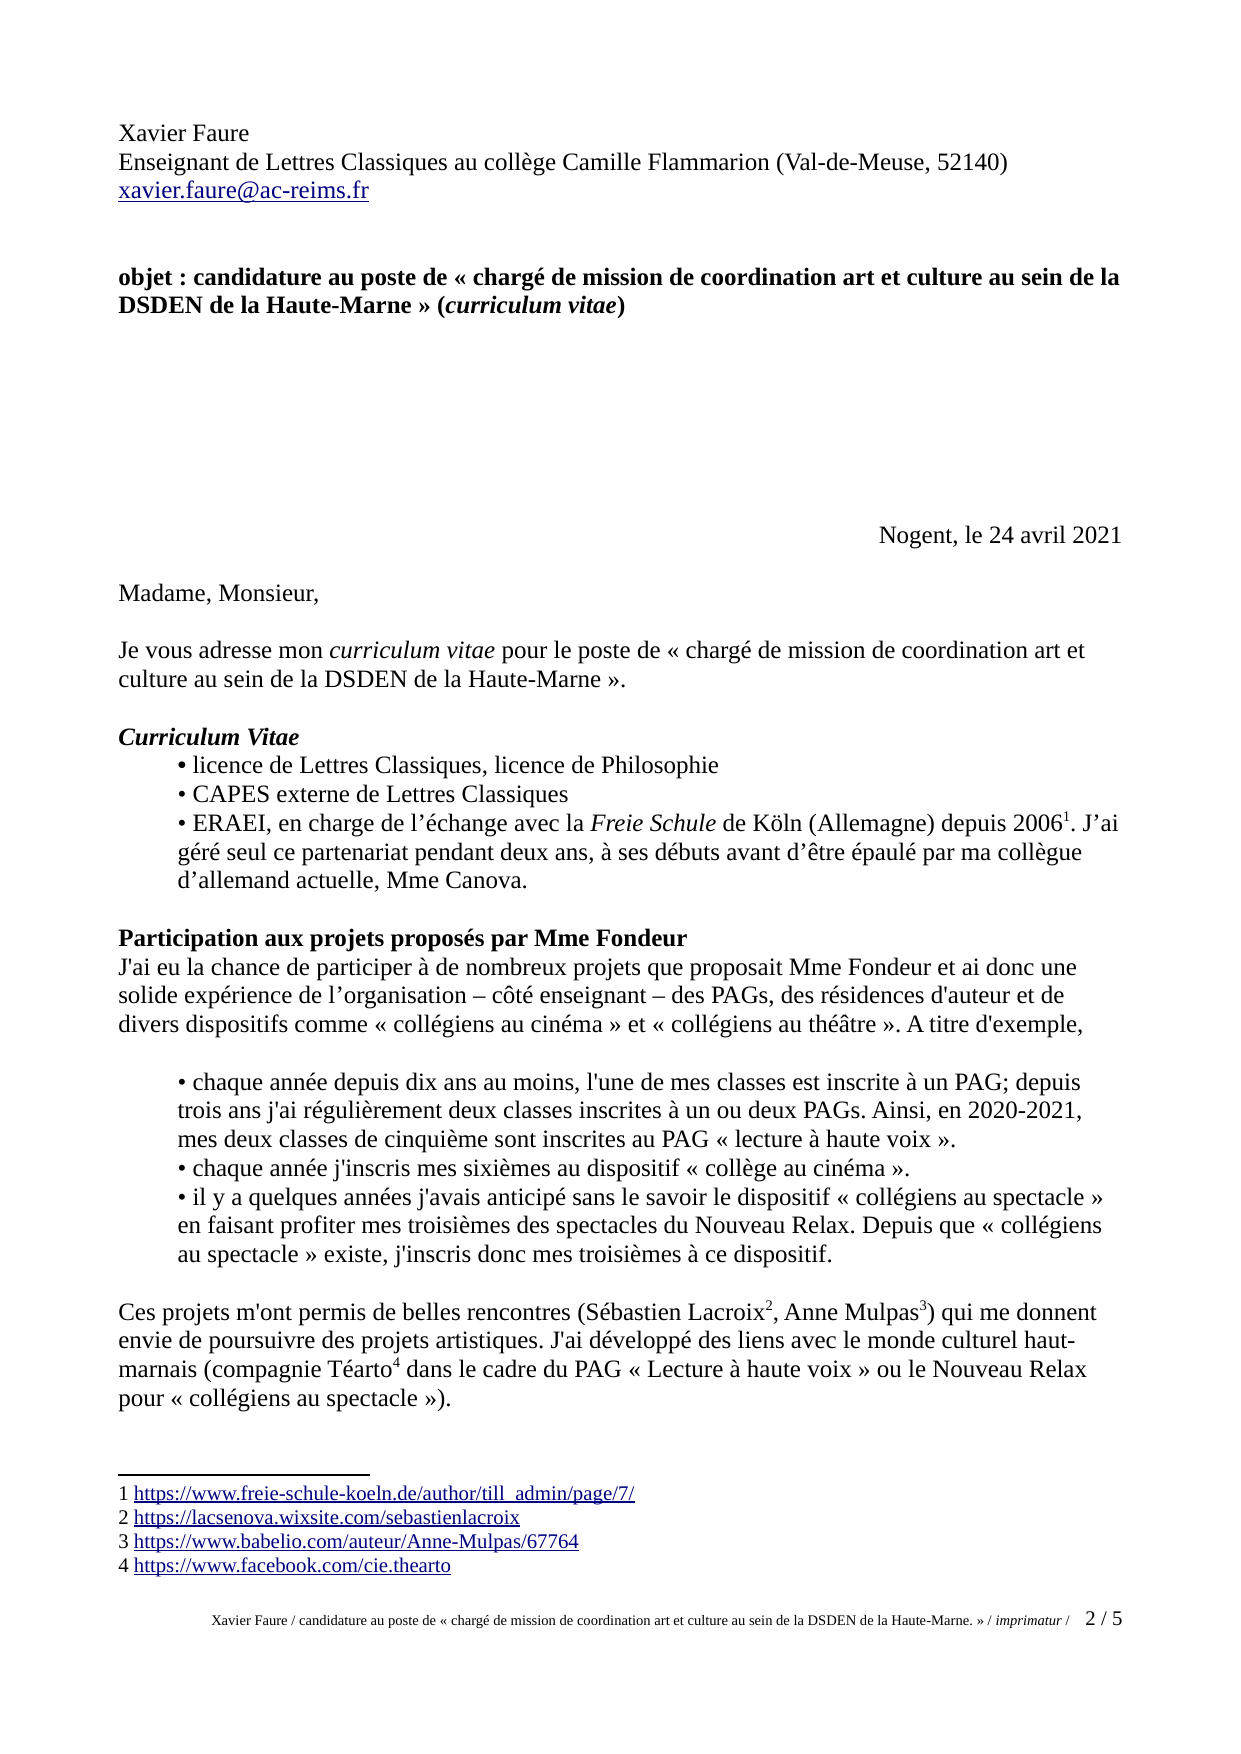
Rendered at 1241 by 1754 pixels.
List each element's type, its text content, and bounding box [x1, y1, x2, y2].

text https://www.freie-schule-koeln.de/author/till_admin/page/7/ [118, 1481, 1122, 1505]
text Curriculum Vitae [118, 722, 1122, 751]
text Ces projets m'ont permis de belles rencontres (Sébastien Lacroix, Anne Mulpas) qui me donnent envie de poursuivre des projets artistiques. J'ai développé des liens avec le monde culturel haut-marnais (compagnie Téarto dans le cadre du PAG « Lecture à haute voix » ou le Nouveau Relax pour « collégiens au spectacle »). [118, 1297, 1122, 1412]
text Enseignant de Lettres Classiques au collège Camille Flammarion (Val-de-Meuse, 52140) [118, 147, 1122, 176]
text Xavier Faure [118, 118, 1122, 147]
text • ERAEI, en charge de l’échange avec la Freie Schule de Köln (Allemagne) depuis 2006. J’ai géré seul ce partenariat pendant deux ans, à ses débuts avant d’être épaulé par ma collègue d’allemand actuelle, Mme Canova. [177, 808, 1122, 894]
text xavier.faure@ac-reims.fr [118, 176, 1122, 204]
text • chaque année depuis dix ans au moins, l'une de mes classes est inscrite à un PAG; depuis trois ans j'ai régulièrement deux classes inscrites à un ou deux PAGs. Ainsi, en 2020-2021, mes deux classes de cinquième sont inscrites au PAG « lecture à haute voix ». [177, 1067, 1122, 1153]
text • il y a quelques années j'avais anticipé sans le savoir le dispositif « collégiens au spectacle » en faisant profiter mes troisièmes des spectacles du Nouveau Relax. Depuis que « collégiens au spectacle » existe, j'inscris donc mes troisièmes à ce dispositif. [177, 1182, 1122, 1268]
text Madame, Monsieur, [118, 578, 1122, 607]
text • chaque année j'inscris mes sixièmes au dispositif « collège au cinéma ». [177, 1153, 1122, 1182]
text https://www.facebook.com/cie.thearto [118, 1553, 1122, 1577]
text J'ai eu la chance de participer à de nombreux projets que proposait Mme Fondeur et ai donc une solide expérience de l’organisation – côté enseignant – des PAGs, des résidences d'auteur et de divers dispositifs comme « collégiens au cinéma » et « collégiens au théâtre ». A titre d'exemple, [118, 952, 1122, 1038]
text Nogent, le 24 avril 2021 [118, 521, 1122, 549]
text https://lacsenova.wixsite.com/sebastienlacroix [118, 1505, 1122, 1529]
text • licence de Lettres Classiques, licence de Philosophie [177, 751, 1122, 779]
text • CAPES externe de Lettres Classiques [177, 779, 1122, 808]
text https://www.babelio.com/auteur/Anne-Mulpas/67764 [118, 1529, 1122, 1553]
text Je vous adresse mon curriculum vitae pour le poste de « chargé de mission de coordination art et culture au sein de la DSDEN de la Haute-Marne ». [118, 636, 1122, 693]
text objet : candidature au poste de « chargé de mission de coordination art et culture au sein de la DSDEN de la Haute-Marne » (curriculum vitae) [118, 262, 1122, 319]
text Participation aux projets proposés par Mme Fondeur [118, 923, 1122, 952]
